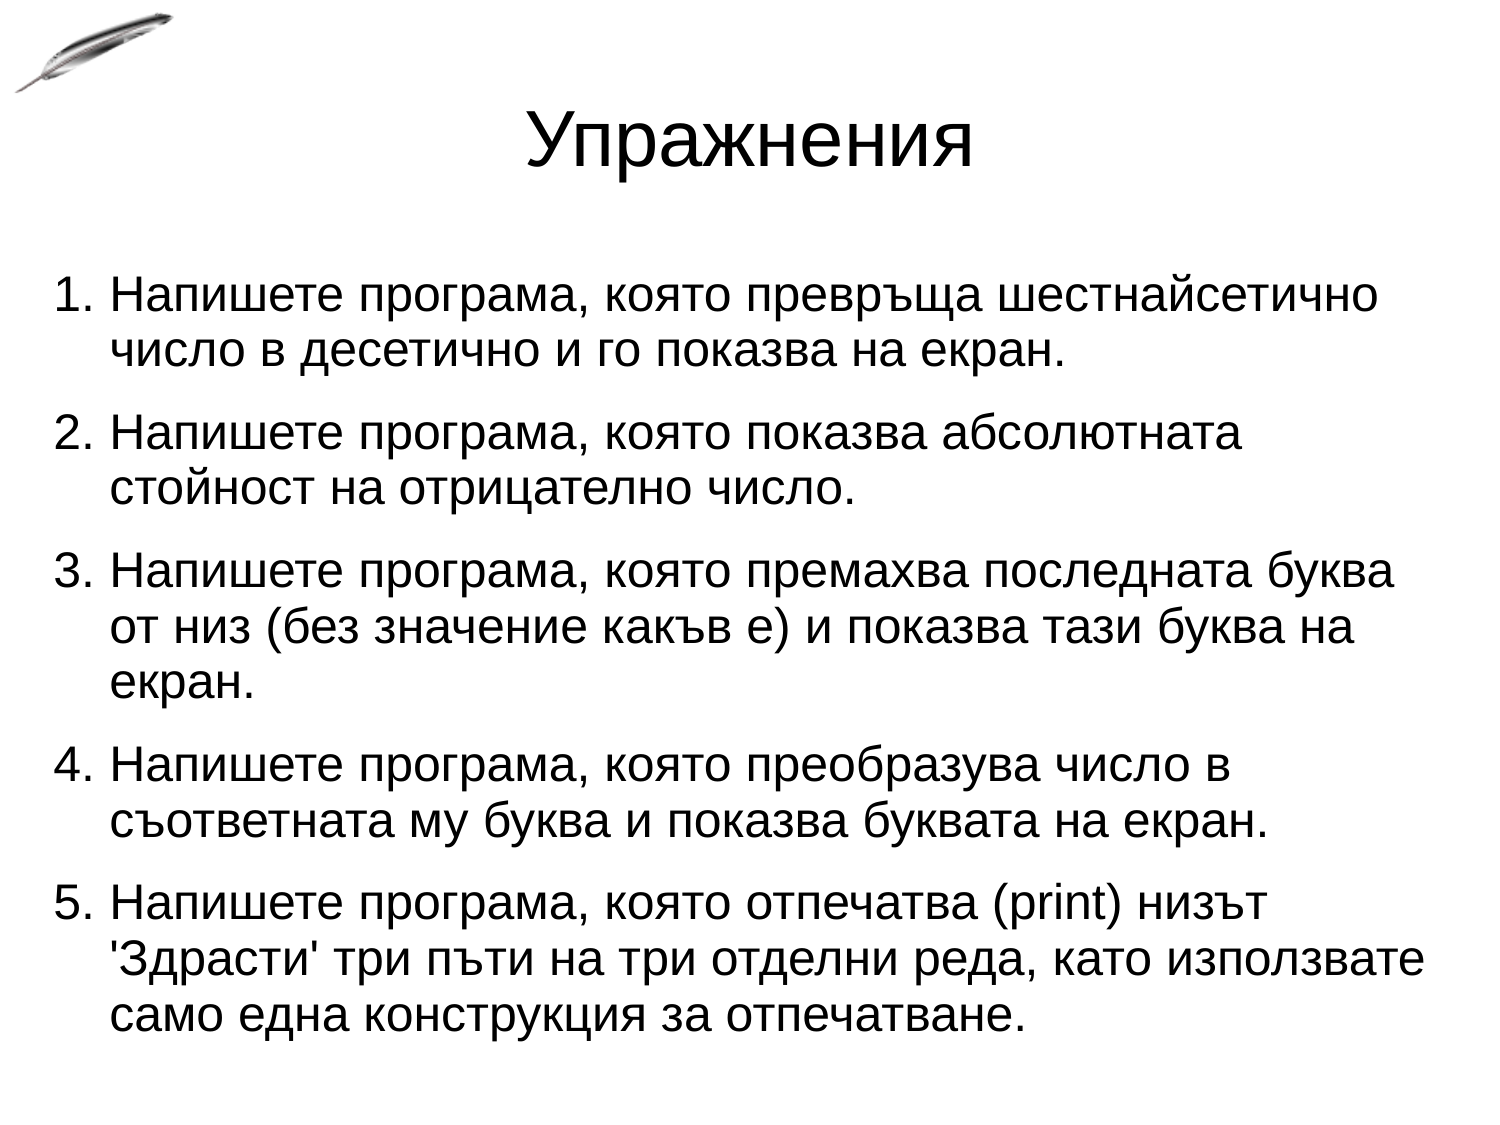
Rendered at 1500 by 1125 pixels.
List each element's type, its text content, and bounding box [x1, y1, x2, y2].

title Упражнения [75, 44, 1425, 233]
picture [11, 11, 179, 95]
list Напишете програма, която превръща шестнайсетично число в десетично и го показва на екран. Напишете програма, която показва абсолютната стойност на отрицателно число. Напишете програма, която премахва последната буква от низ (без значение какъв е) и показва тази буква на екран. Напишете програма, която преобразува число в съответната му буква и показва буквата на екран. Напишете програма, която отпечатва (print) низът 'Здрасти' три пъти на три отделни реда, като използвате само една конструкция за отпечатване. [53, 265, 1447, 1092]
